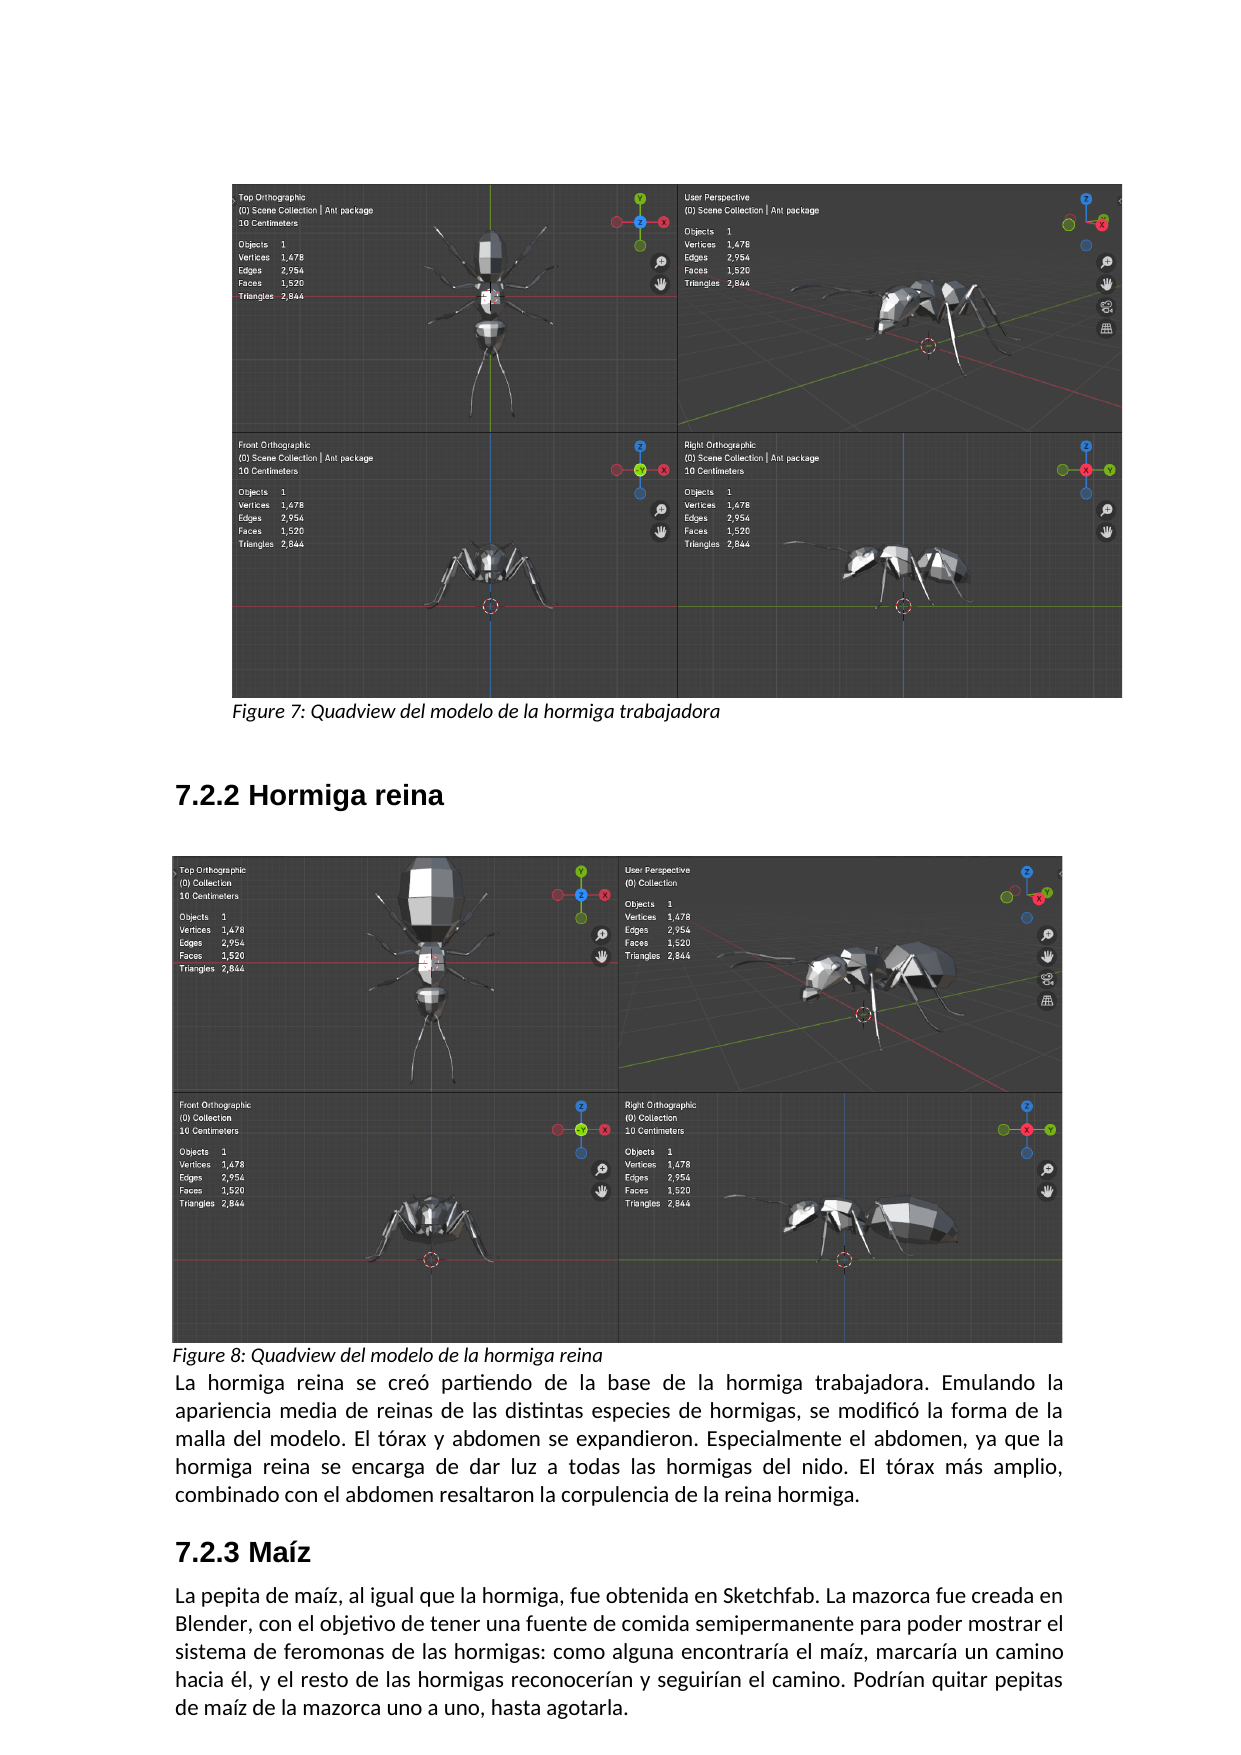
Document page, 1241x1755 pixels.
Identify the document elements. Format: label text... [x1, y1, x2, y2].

text Figure 7: Quadview del modelo de la hormiga trabajadora [232, 698, 1122, 723]
text La pepita de maíz, al igual que la hormiga, fue obtenida en Sketchfab. La mazorca fue creada en Blender, con el objetivo de tener una fuente de comida semipermanente para poder mostrar el sistema de feromonas de las hormigas: como alguna encontraría el maíz, marcaría un camino hacia él, y el resto de las hormigas reconocerían y seguirían el camino. Podrían quitar pepitas de maíz de la mazorca uno a uno, hasta agotarla. [175, 1581, 1065, 1721]
subtitle Hormiga reina [175, 778, 1065, 812]
picture [232, 184, 1123, 698]
text La hormiga reina se creó partiendo de la base de la hormiga trabajadora. Emulando la apariencia media de reinas de las distintas especies de hormigas, se modificó la forma de la malla del modelo. El tórax y abdomen se expandieron. Especialmente el abdomen, ya que la hormiga reina se encarga de dar luz a todas las hormigas del nido. El tórax más amplio, combinado con el abdomen resaltaron la corpulencia de la reina hormiga. [172, 824, 1065, 1508]
subtitle Maíz [175, 1535, 1065, 1569]
picture [172, 856, 1063, 1343]
text Figure 8: Quadview del modelo de la hormiga reina [172, 1343, 1062, 1368]
